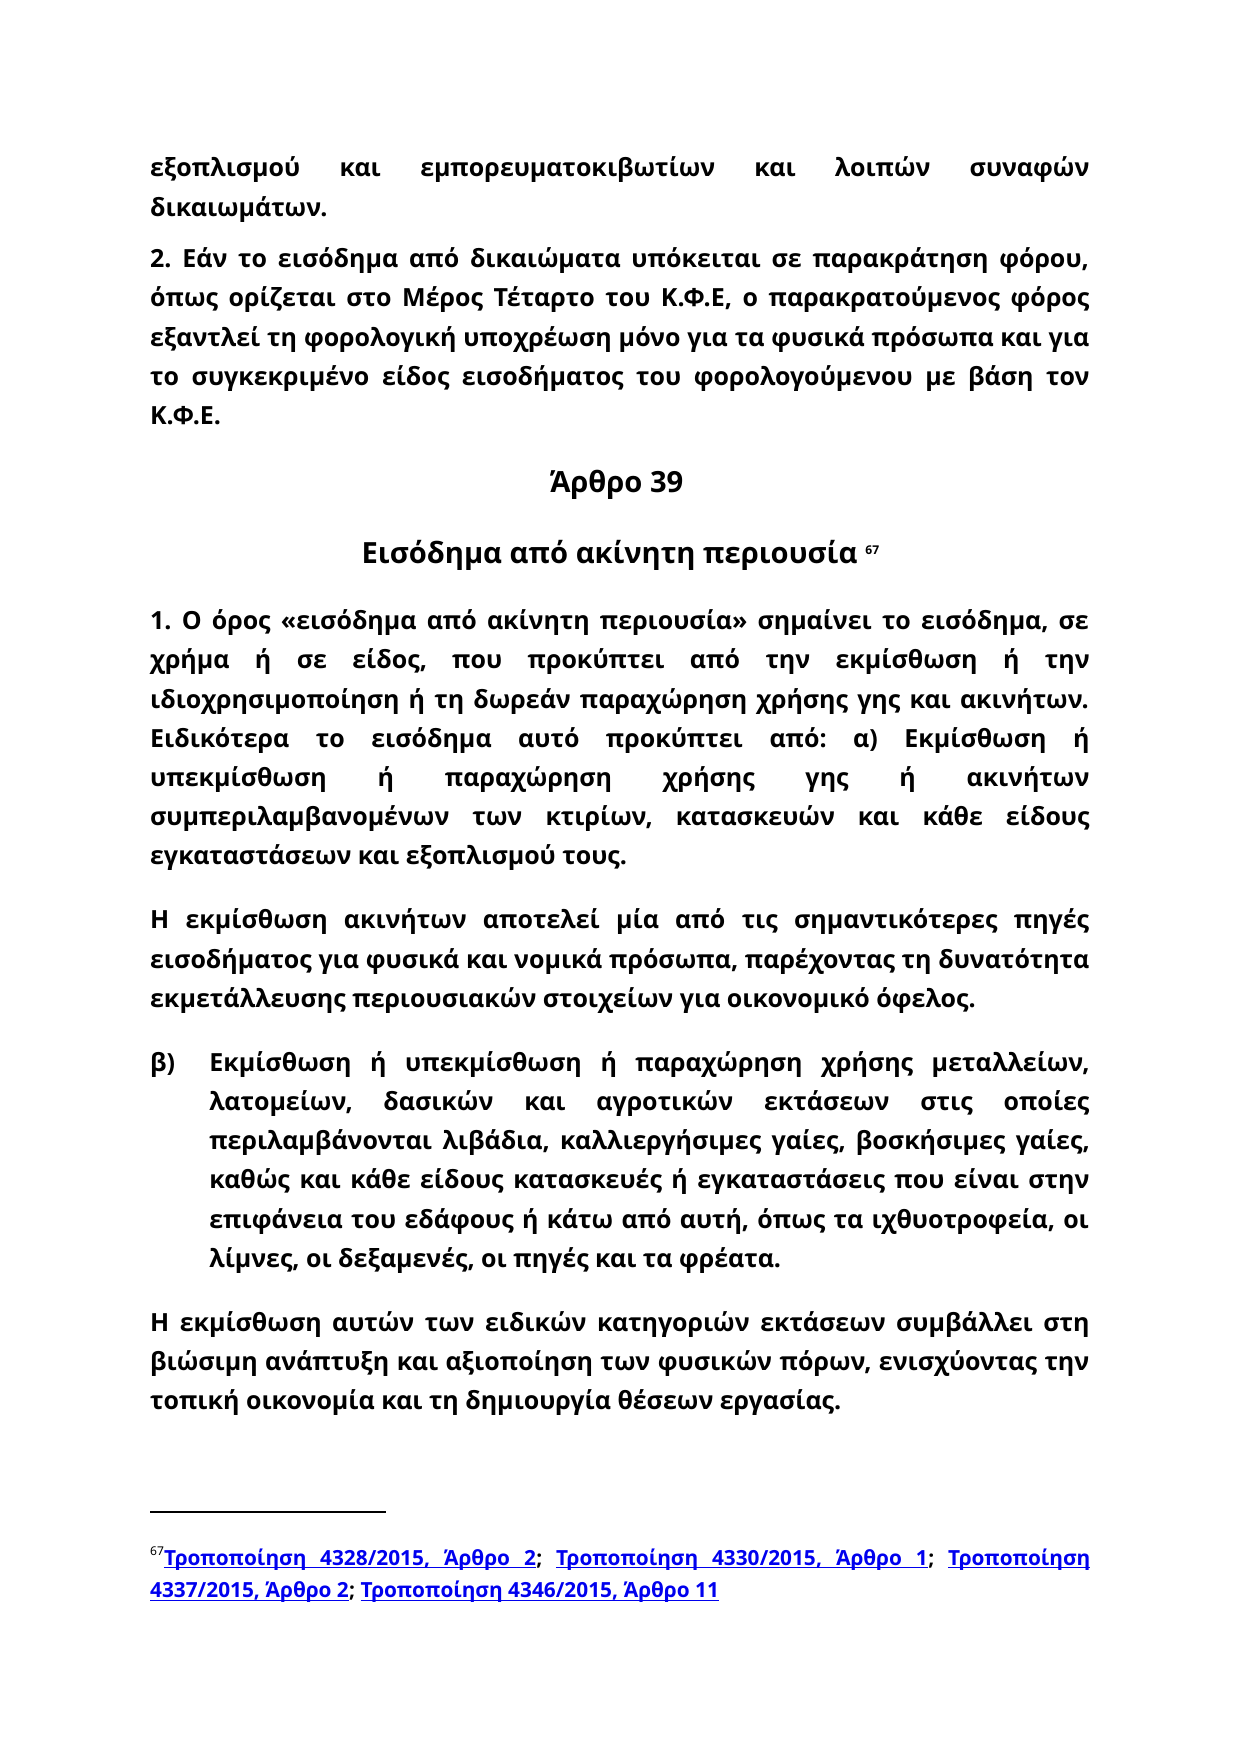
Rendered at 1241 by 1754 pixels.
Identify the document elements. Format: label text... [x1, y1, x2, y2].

subtitle Εισόδημα από ακίνητη περιουσία [150, 532, 1090, 572]
subtitle Άρθρο 39 [150, 462, 1090, 501]
text 2. Εάν το εισόδημα από δικαιώματα υπόκειται σε παρακράτηση φόρου, όπως ορίζεται στο Μέρος Τέταρτο του Κ.Φ.Ε, ο παρακρατούμενος φόρος εξαντλεί τη φορολογική υποχρέωση μόνο για τα φυσικά πρόσωπα και για το συγκεκριμένο είδος εισοδήματος του φορολογούμενου με βάση τον Κ.Φ.Ε. [150, 241, 1090, 432]
list β) Εκμίσθωση ή υπεκμίσθωση ή παραχώρηση χρήσης μεταλλείων, λατομείων, δασικών και αγροτικών εκτάσεων στις οποίες περιλαμβάνονται λιβάδια, καλλιεργήσιμες γαίες, βοσκήσιμες γαίες, καθώς και κάθε είδους κατασκευές ή εγκαταστάσεις που είναι στην επιφάνεια του εδάφους ή κάτω από αυτή, όπως τα ιχθυοτροφεία, οι λίμνες, οι δεξαμενές, οι πηγές και τα φρέατα. [150, 1044, 1090, 1274]
text 1. Ο όρος «εισόδημα από ακίνητη περιουσία» σημαίνει το εισόδημα, σε χρήμα ή σε είδος, που προκύπτει από την εκμίσθωση ή την ιδιοχρησιμοποίηση ή τη δωρεάν παραχώρηση χρήσης γης και ακινήτων. Ειδικότερα το εισόδημα αυτό προκύπτει από: α) Εκμίσθωση ή υπεκμίσθωση ή παραχώρηση χρήσης γης ή ακινήτων συμπεριλαμβανομένων των κτιρίων, κατασκευών και κάθε είδους εγκαταστάσεων και εξοπλισμού τους. [150, 603, 1090, 872]
text Τροποποίηση 4328/2015, Άρθρο 2; Τροποποίηση 4330/2015, Άρθρο 1; Τροποποίηση 4337/2015, Άρθρο 2; Τροποποίηση 4346/2015, Άρθρο 11 [150, 1543, 1090, 1604]
text εξοπλισμού και εμπορευματοκιβωτίων και λοιπών συναφών δικαιωμάτων. [150, 150, 1090, 223]
text Η εκμίσθωση αυτών των ειδικών κατηγοριών εκτάσεων συμβάλλει στη βιώσιμη ανάπτυξη και αξιοποίηση των φυσικών πόρων, ενισχύοντας την τοπική οικονομία και τη δημιουργία θέσεων εργασίας. [150, 1304, 1090, 1417]
text Η εκμίσθωση ακινήτων αποτελεί μία από τις σημαντικότερες πηγές εισοδήματος για φυσικά και νομικά πρόσωπα, παρέχοντας τη δυνατότητα εκμετάλλευσης περιουσιακών στοιχείων για οικονομικό όφελος. [150, 902, 1090, 1014]
